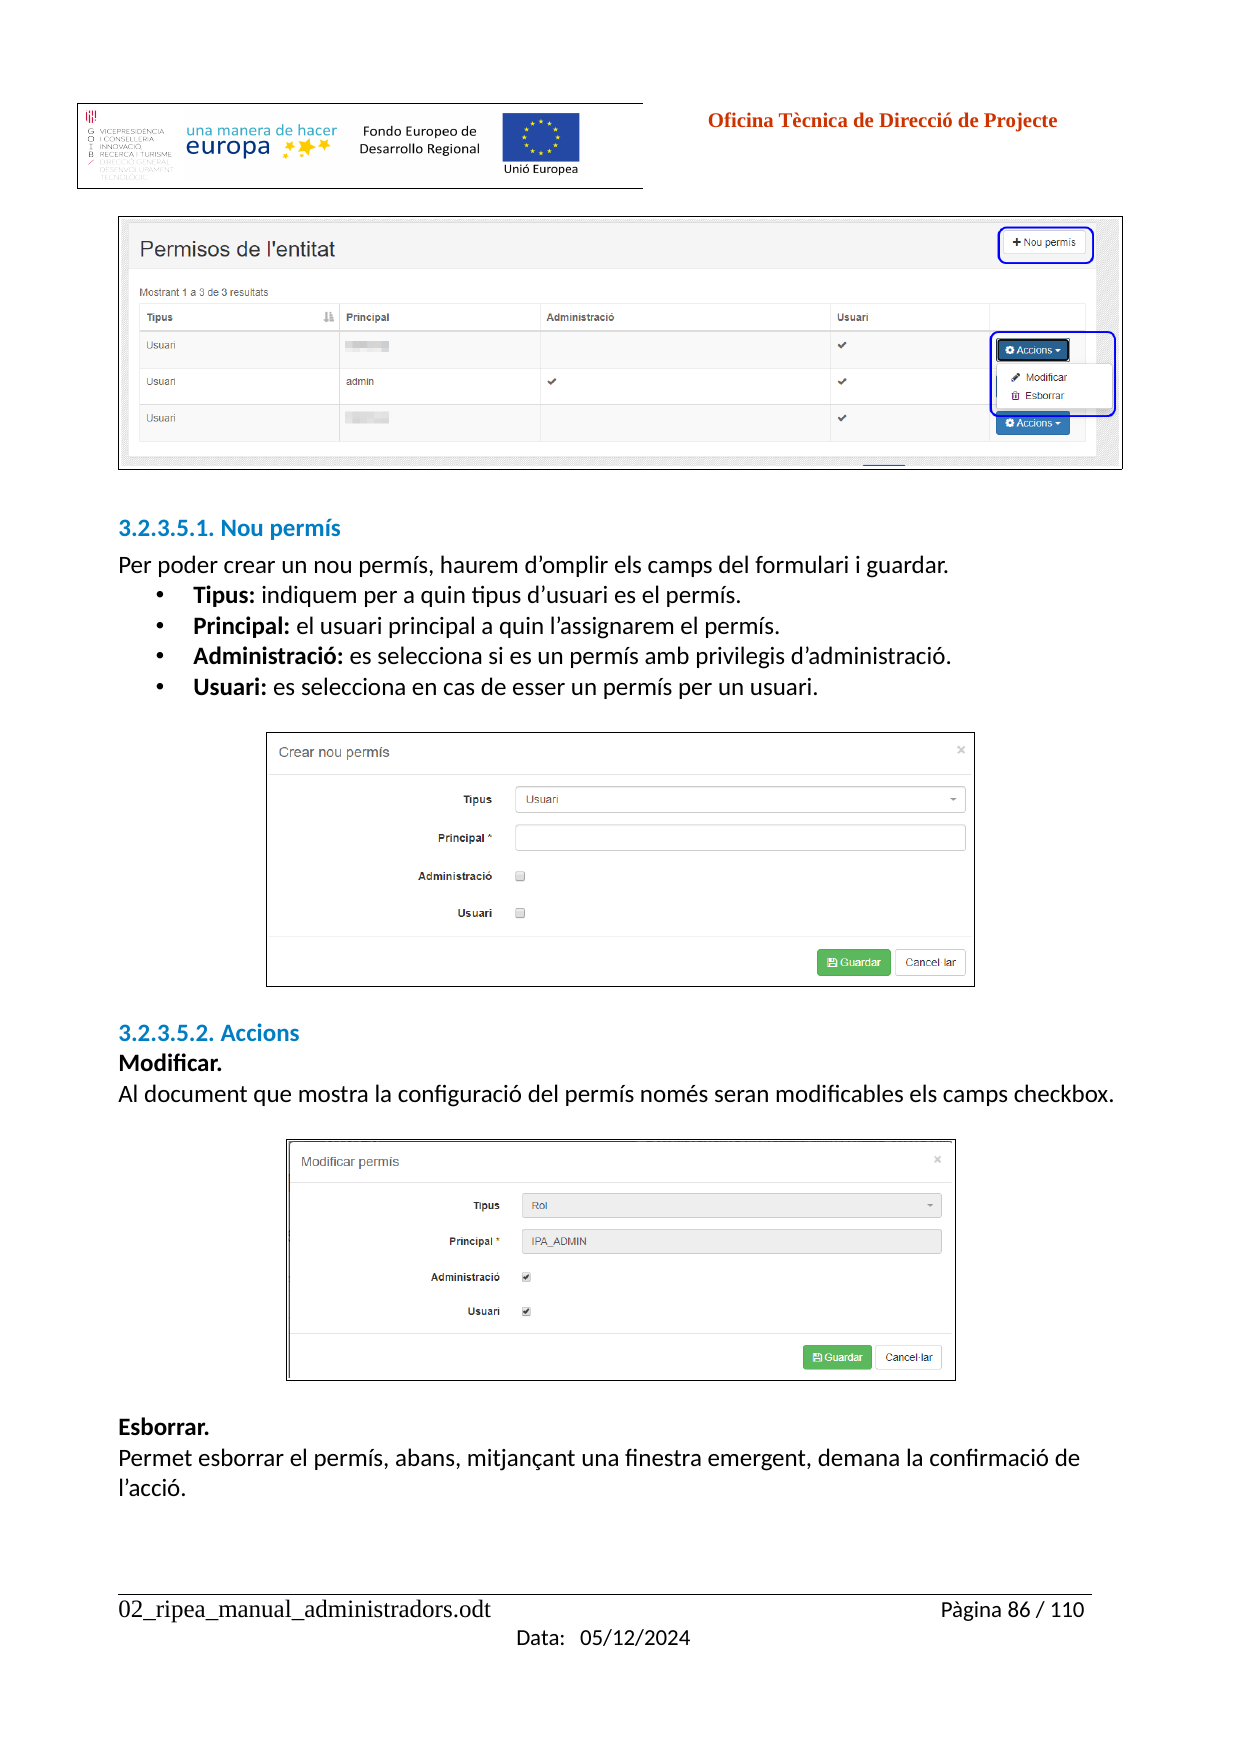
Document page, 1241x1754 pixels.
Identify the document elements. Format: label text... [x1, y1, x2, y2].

text Permet esborrar el permís, abans, mitjançant una finestra emergent, demana la confirmació de l’acció. [118, 1442, 1122, 1503]
picture [184, 108, 585, 182]
text Modificar. [118, 1047, 1122, 1078]
list Usuari: es selecciona en cas de esser un permís per un usuari. [156, 671, 1122, 701]
picture [288, 1141, 952, 1378]
picture [82, 108, 178, 182]
text Al document que mostra la configuració del permís només seran modificables els camps checkbox. [118, 1078, 1122, 1108]
text Per poder crear un nou permís, haurem d’omplir els camps del formulari i guardar. [118, 549, 1122, 579]
subtitle 3.2.3.5.1. Nou permís [118, 512, 1122, 542]
list Administració: es selecciona si es un permís amb privilegis d’administració. [156, 640, 1122, 671]
picture [121, 219, 1119, 466]
list Principal: el usuari principal a quin l’assignarem el permís. [156, 610, 1122, 640]
list Tipus: indiquem per a quin tipus d’usuari es el permís. [156, 579, 1122, 610]
picture [268, 735, 972, 984]
subtitle 3.2.3.5.2. Accions [118, 1017, 1122, 1047]
text Esborrar. [118, 1411, 1122, 1442]
